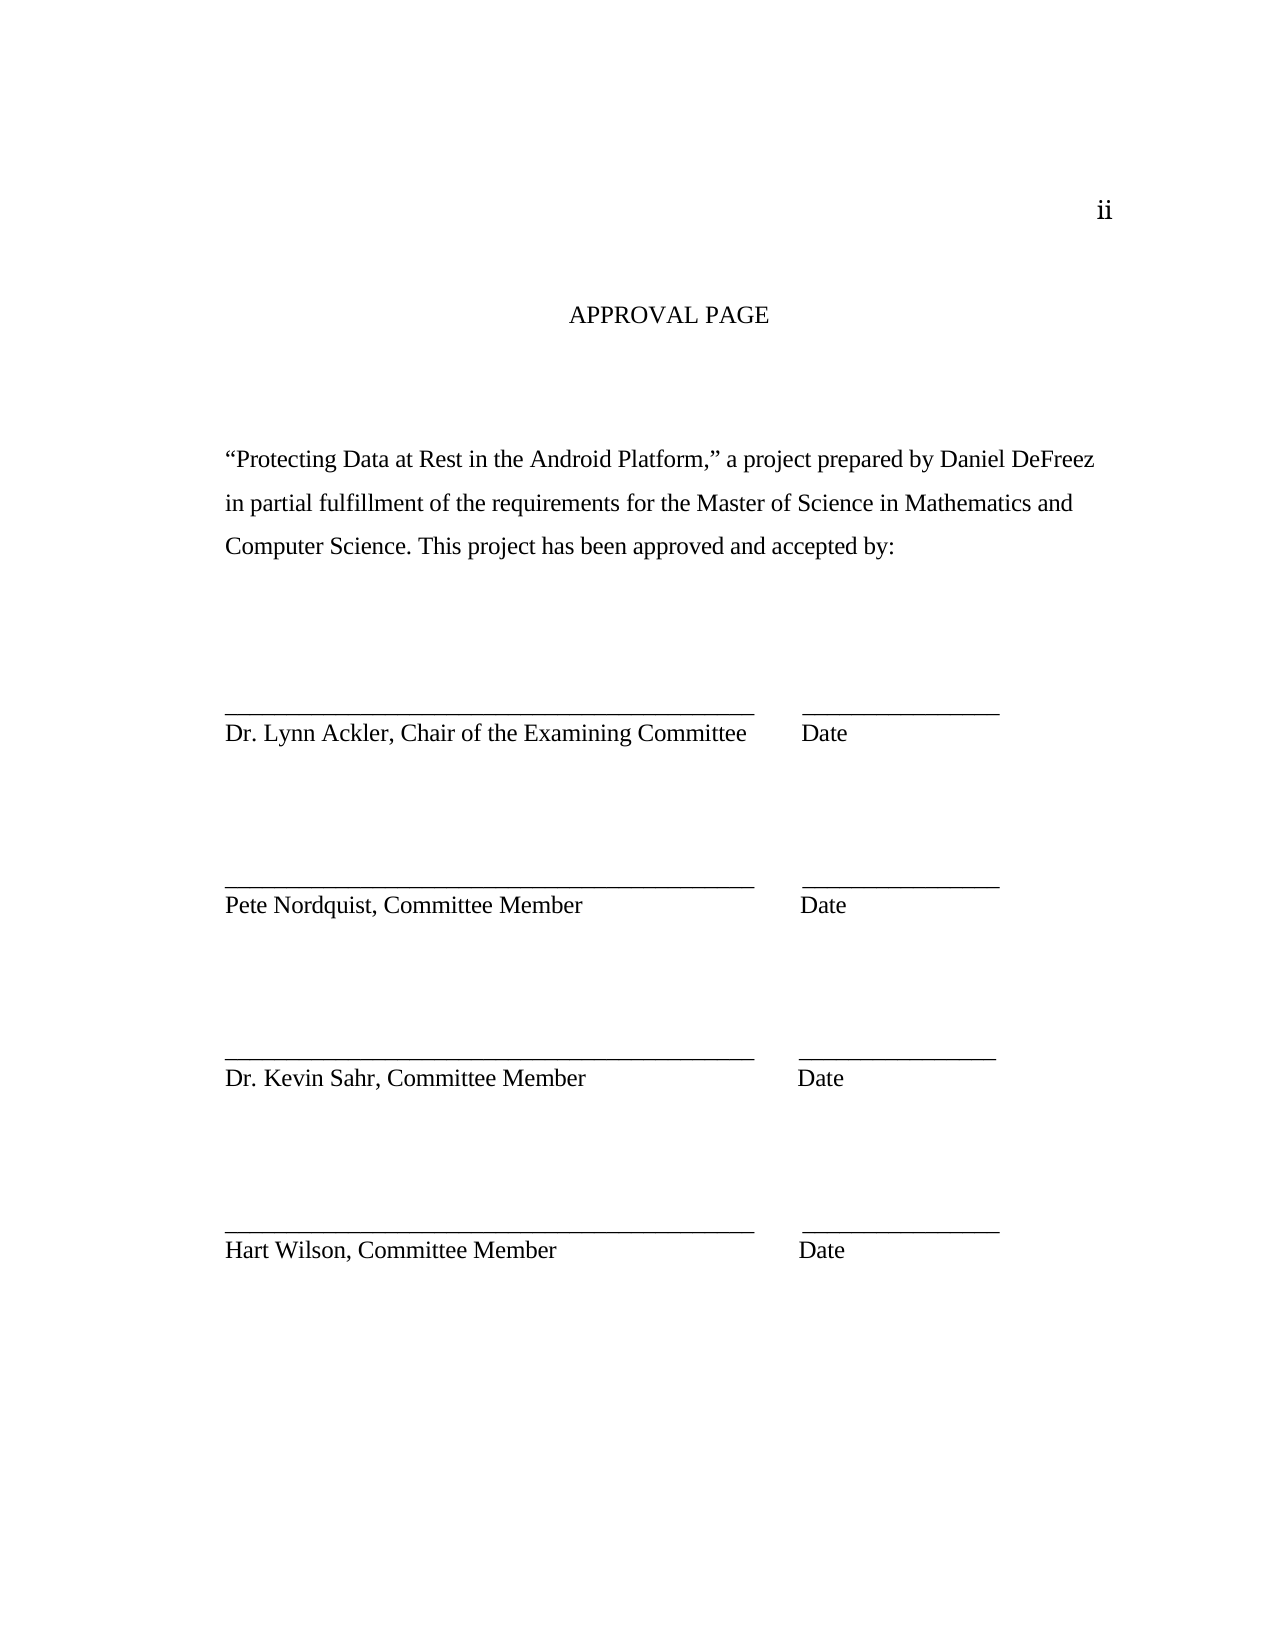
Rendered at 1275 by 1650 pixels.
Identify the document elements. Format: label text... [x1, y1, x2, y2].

text Pete Nordquist, Committee Member Date [225, 891, 1113, 919]
text “Protecting Data at Rest in the Android Platform,” a project prepared by Daniel DeFreez in partial fulfillment of the requirements for the Master of Science in Mathematics and Computer Science. This project has been approved and accepted by: [225, 444, 1113, 559]
text ___________________________________________ ________________ [225, 1034, 1113, 1063]
text Dr. Lynn Ackler, Chair of the Examining Committee Date [225, 718, 1113, 747]
text ___________________________________________ ________________ [225, 862, 1113, 891]
text APPROVAL PAGE [225, 300, 1113, 329]
text ___________________________________________ ________________ [225, 689, 1113, 718]
text Dr. Kevin Sahr, Committee Member Date [225, 1063, 1113, 1092]
text ___________________________________________ ________________ [225, 1207, 1113, 1236]
text Hart Wilson, Committee Member Date [225, 1236, 1113, 1264]
